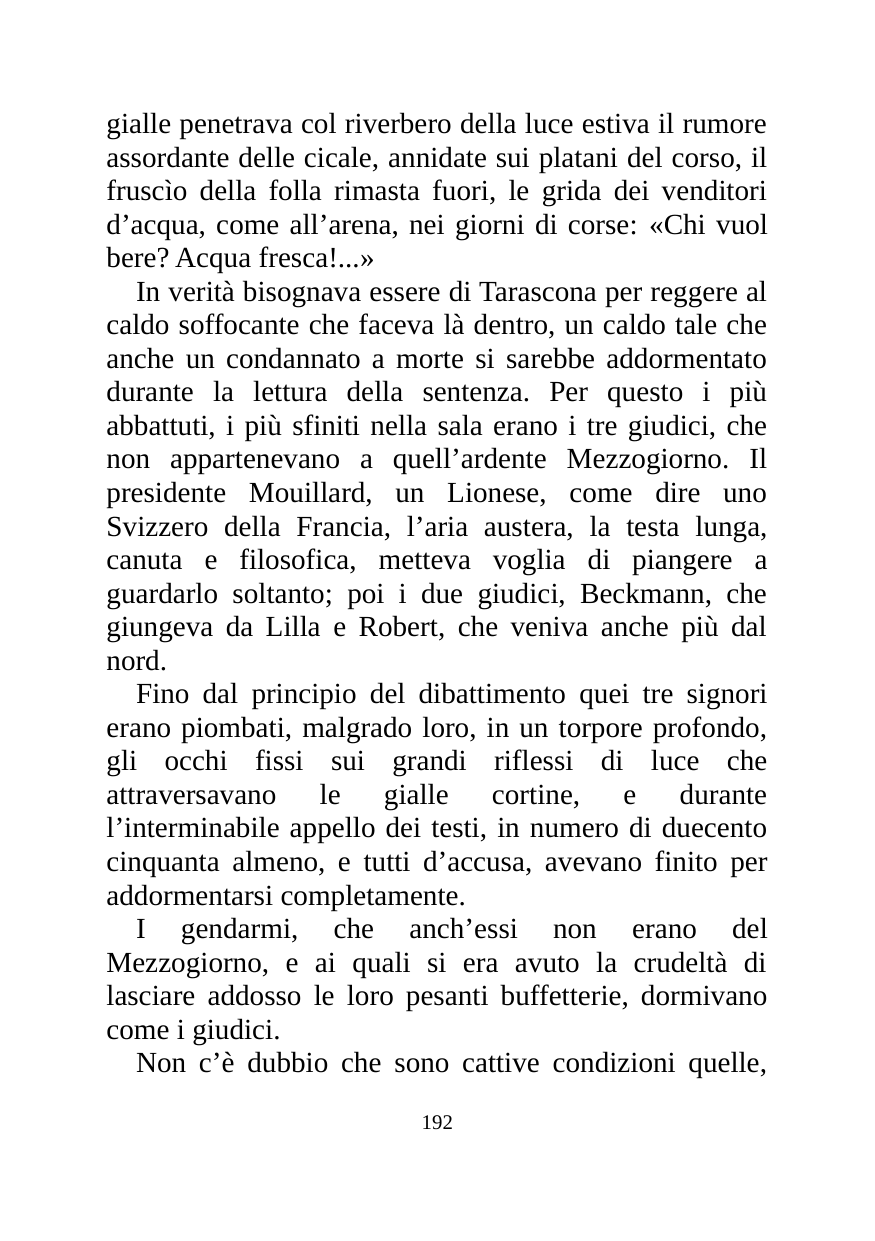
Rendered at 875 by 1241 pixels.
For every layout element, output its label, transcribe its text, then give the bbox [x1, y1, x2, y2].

text gialle penetrava col riverbero della luce estiva il rumore assordante delle cicale, annidate sui platani del corso, il fruscìo della folla rimasta fuori, le grida dei venditori d’acqua, come all’arena, nei giorni di corse: «Chi vuol bere? Acqua fresca!...» [106, 106, 768, 274]
text In verità bisognava essere di Tarascona per reggere al caldo soffocante che faceva là dentro, un caldo tale che anche un condannato a morte si sarebbe addormentato durante la lettura della sentenza. Per questo i più abbattuti, i più sfiniti nella sala erano i tre giudici, che non appartenevano a quell’ardente Mezzogiorno. Il presidente Mouillard, un Lionese, come dire uno Svizzero della Francia, l’aria austera, la testa lunga, canuta e filosofica, metteva voglia di piangere a guardarlo soltanto; poi i due giudici, Beckmann, che giungeva da Lilla e Robert, che veniva anche più dal nord. [106, 274, 768, 676]
text I gendarmi, che anch’essi non erano del Mezzogiorno, e ai quali si era avuto la crudeltà di lasciare addosso le loro pesanti buffetterie, dormivano come i giudici. [106, 911, 768, 1045]
text Non c’è dubbio che sono cattive condizioni quelle, [106, 1045, 768, 1079]
text Fino dal principio del dibattimento quei tre signori erano piombati, malgrado loro, in un torpore profondo, gli occhi fissi sui grandi riflessi di luce che attraversavano le gialle cortine, e durante l’interminabile appello dei testi, in numero di duecento cinquanta almeno, e tutti d’accusa, avevano finito per addormentarsi completamente. [106, 676, 768, 911]
